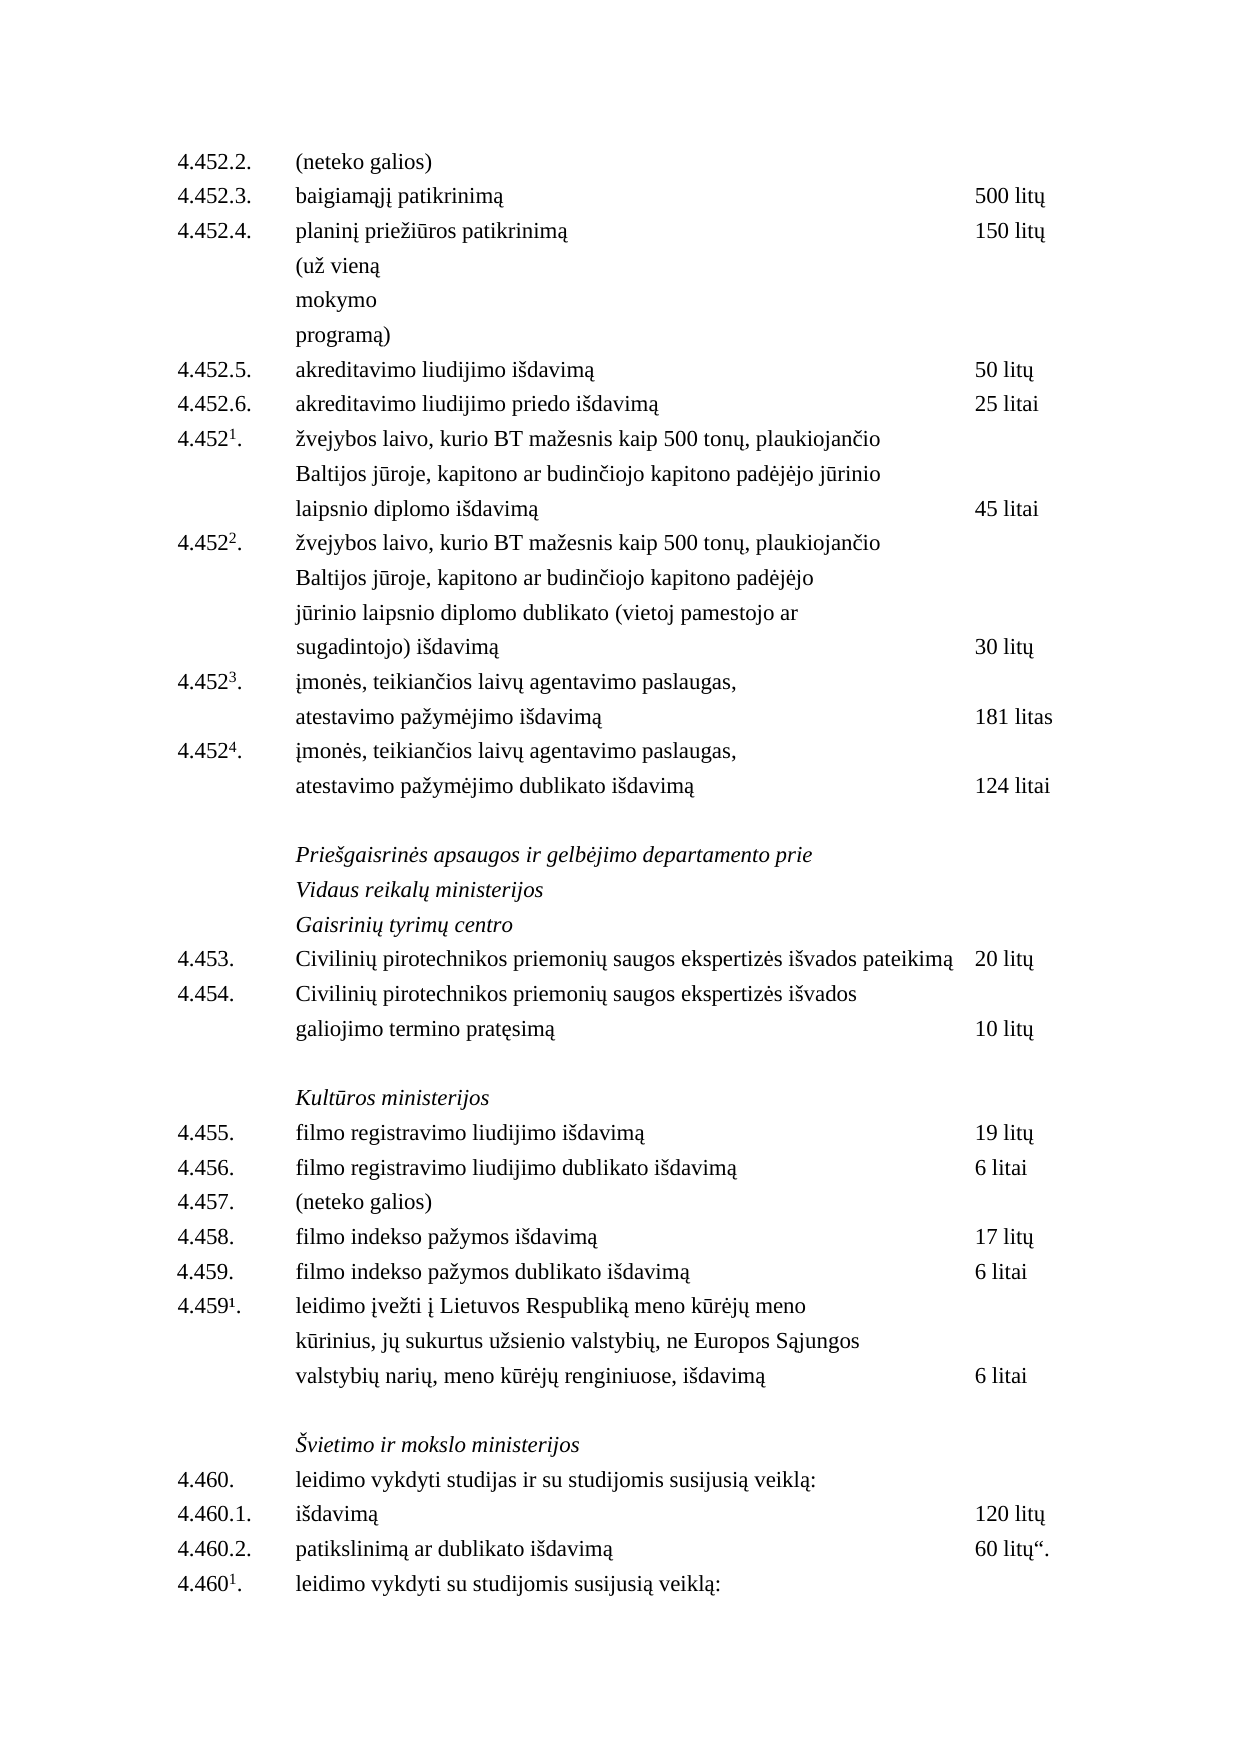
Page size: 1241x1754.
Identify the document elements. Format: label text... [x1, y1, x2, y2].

text galiojimo termino pratęsimą 10 litų [177, 1015, 1122, 1041]
text 4.457. (neteko galios) [177, 1188, 1122, 1215]
text 4.4521. žvejybos laivo, kurio BT mažesnis kaip 500 tonų, plaukiojančio [177, 425, 1122, 452]
text Gaisrinių tyrimų centro [295, 911, 1122, 937]
text jūrinio laipsnio diplomo dublikato (vietoj pamestojo ar [177, 599, 1122, 625]
text 4.452.3. baigiamąjį patikrinimą 500 litų [177, 182, 1122, 209]
text Priešgaisrinės apsaugos ir gelbėjimo departamento prie [295, 841, 1122, 868]
text mokymo [177, 286, 1122, 313]
text 4.453. Civilinių pirotechnikos priemonių saugos ekspertizės išvados pateikimą 20 litų [177, 946, 1122, 972]
text Baltijos jūroje, kapitono ar budinčiojo kapitono padėjėjo jūrinio [177, 460, 1122, 486]
text valstybių narių, meno kūrėjų renginiuose, išdavimą 6 litai [177, 1362, 1122, 1388]
text kūrinius, jų sukurtus užsienio valstybių, ne Europos Sąjungos [177, 1327, 1122, 1353]
text sugadintojo) išdavimą 30 litų [296, 633, 1122, 660]
text 4.460.1. išdavimą 120 litų [177, 1501, 1122, 1527]
text (už vieną [177, 252, 1122, 278]
text 4.452.5. akreditavimo liudijimo išdavimą 50 litų [177, 356, 1122, 382]
text 4.454. Civilinių pirotechnikos priemonių saugos ekspertizės išvados [177, 980, 1122, 1007]
text 4.4601. leidimo vykdyti su studijomis susijusią veiklą: [177, 1570, 1122, 1596]
text 4.458. filmo indekso pažymos išdavimą 17 litų [177, 1223, 1122, 1249]
text atestavimo pažymėjimo išdavimą 181 litas [177, 703, 1122, 729]
text Švietimo ir mokslo ministerijos [177, 1431, 1122, 1457]
text 4.4522. žvejybos laivo, kurio BT mažesnis kaip 500 tonų, plaukiojančio [177, 529, 1122, 556]
text Baltijos jūroje, kapitono ar budinčiojo kapitono padėjėjo [177, 564, 1122, 590]
text 4.459¹. leidimo įvežti į Lietuvos Respubliką meno kūrėjų meno [177, 1292, 1122, 1319]
text 4.455. filmo registravimo liudijimo išdavimą 19 litų [177, 1119, 1122, 1145]
text 4.452.4. planinį priežiūros patikrinimą 150 litų [177, 217, 1122, 243]
text 4.452.2. (neteko galios) [177, 148, 1122, 174]
text 4.4524. įmonės, teikiančios laivų agentavimo paslaugas, [177, 737, 1122, 764]
text Kultūros ministerijos [177, 1084, 1122, 1111]
text 4.460. leidimo vykdyti studijas ir su studijomis susijusią veiklą: [177, 1466, 1122, 1492]
text 4.4523. įmonės, teikiančios laivų agentavimo paslaugas, [177, 668, 1122, 694]
text 4.452.6. akreditavimo liudijimo priedo išdavimą 25 litai [177, 391, 1122, 417]
text 4.460.2. patikslinimą ar dublikato išdavimą 60 litų“. [177, 1535, 1122, 1562]
text 4.459. filmo indekso pažymos dublikato išdavimą 6 litai [177, 1258, 1122, 1284]
text 4.456. filmo registravimo liudijimo dublikato išdavimą 6 litai [177, 1154, 1122, 1180]
text Vidaus reikalų ministerijos [295, 876, 1122, 902]
text laipsnio diplomo išdavimą 45 litai [177, 494, 1122, 521]
text programą) [177, 321, 1122, 347]
text atestavimo pažymėjimo dublikato išdavimą 124 litai [177, 772, 1122, 798]
